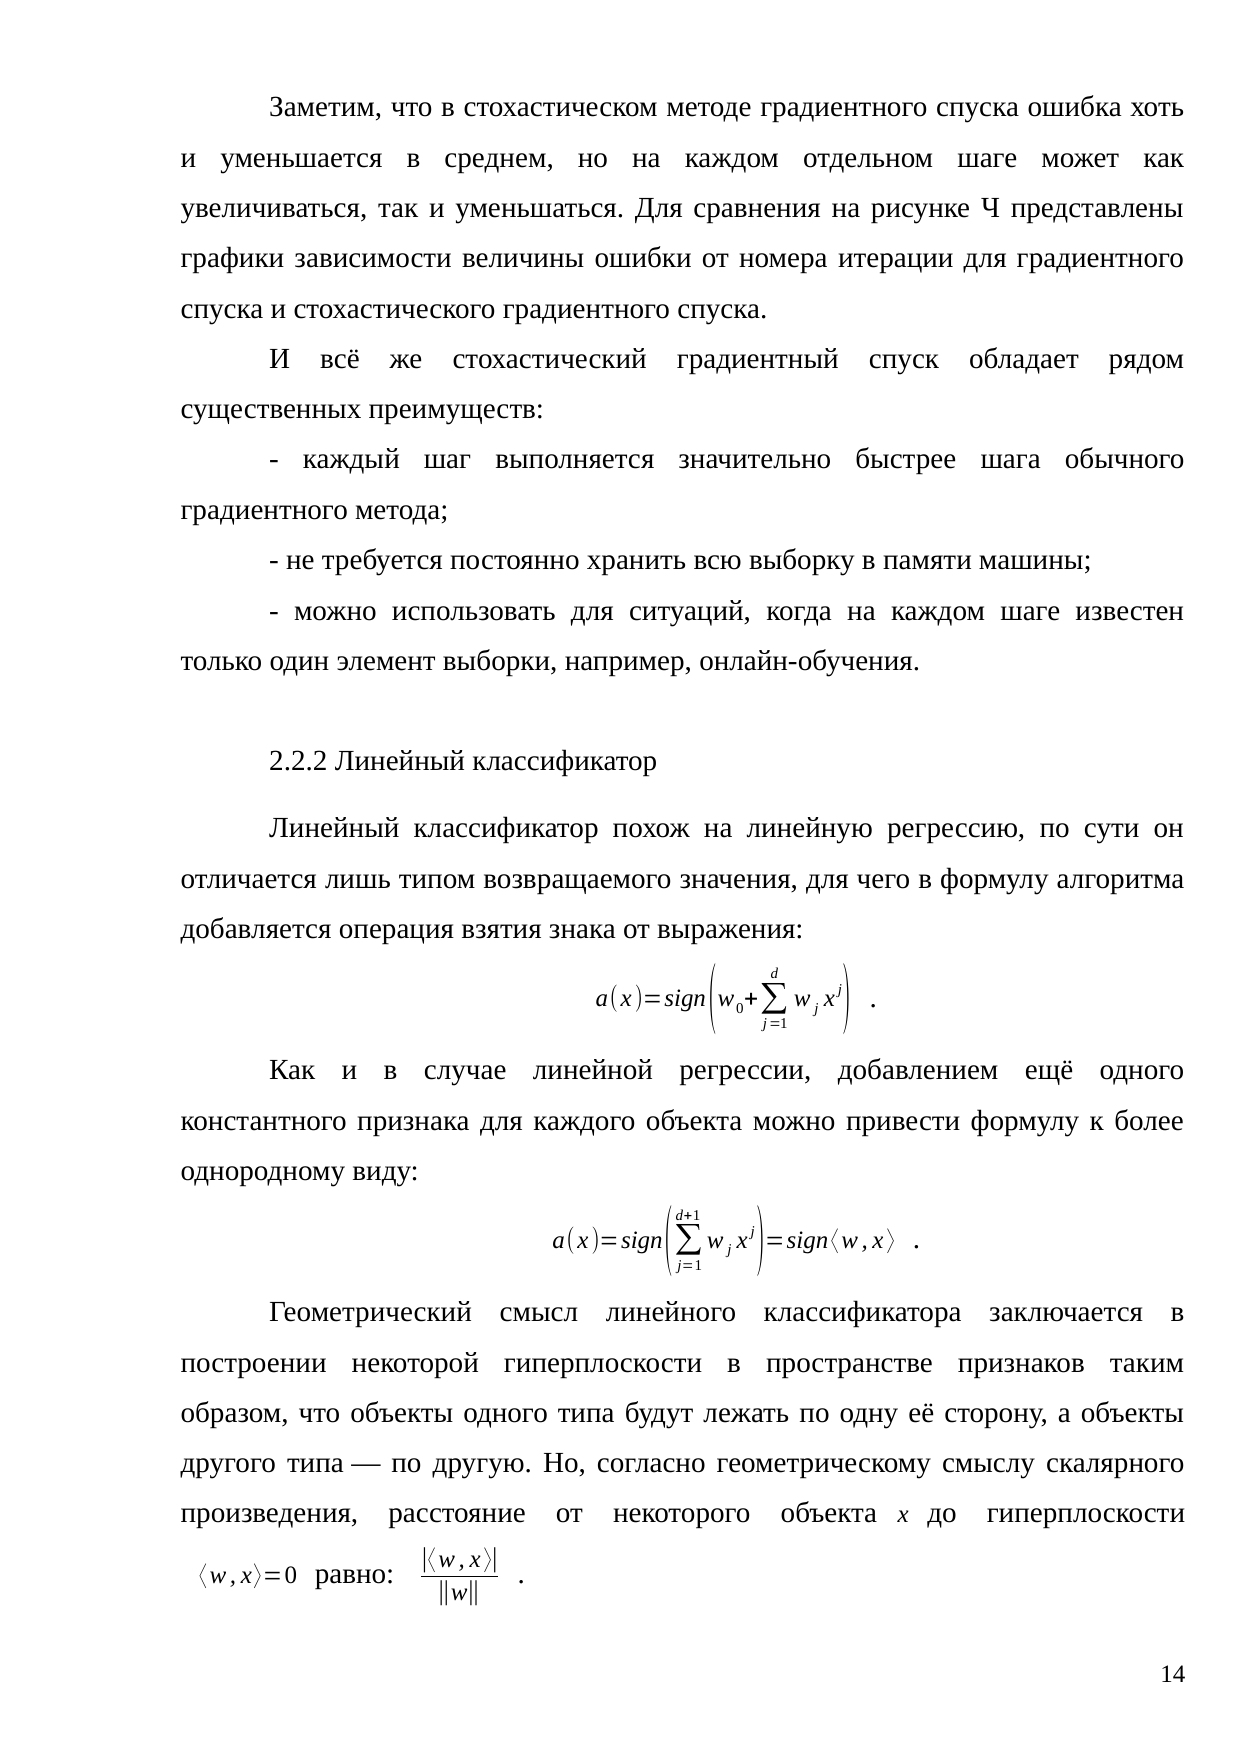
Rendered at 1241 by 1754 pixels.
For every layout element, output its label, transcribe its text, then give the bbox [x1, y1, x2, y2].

text И всё же стохастический градиентный спуск обладает рядом существенных преимуществ: [180, 341, 1185, 425]
text - можно использовать для ситуаций, когда на каждом шаге известен только один элемент выборки, например, онлайн-обучения. [180, 593, 1185, 676]
text Геометрический смысл линейного классификатора заключается в построении некоторой гиперплоскости в пространстве признаков таким образом, что объекты одного типа будут лежать по одну её сторону, а объекты другого типа — по другую. Но, согласно геометрическому смыслу скалярного произведения, расстояние от некоторого объектадо гиперплоскостиравно: . [180, 1294, 1185, 1607]
text - не требуется постоянно хранить всю выборку в памяти машины; [180, 542, 1185, 576]
text Линейный классификатор похож на линейную регрессию, по сути он отличается лишь типом возвращаемого значения, для чего в формулу алгоритма добавляется операция взятия знака от выражения: [180, 811, 1185, 945]
text Заметим, что в стохастическом методе градиентного спуска ошибка хоть и уменьшается в среднем, но на каждом отдельном шаге может как увеличиваться, так и уменьшаться. Для сравнения на рисунке Ч представлены графики зависимости величины ошибки от номера итерации для градиентного спуска и стохастического градиентного спуска. [180, 89, 1185, 324]
text Как и в случае линейной регрессии, добавлением ещё одного константного признака для каждого объекта можно привести формулу к более однородному виду: [180, 1052, 1185, 1187]
text . [180, 1203, 1185, 1278]
text . [180, 962, 1185, 1036]
text 2.2.2 Линейный классификатор [180, 743, 1185, 777]
text - каждый шаг выполняется значительно быстрее шага обычного градиентного метода; [180, 442, 1185, 526]
